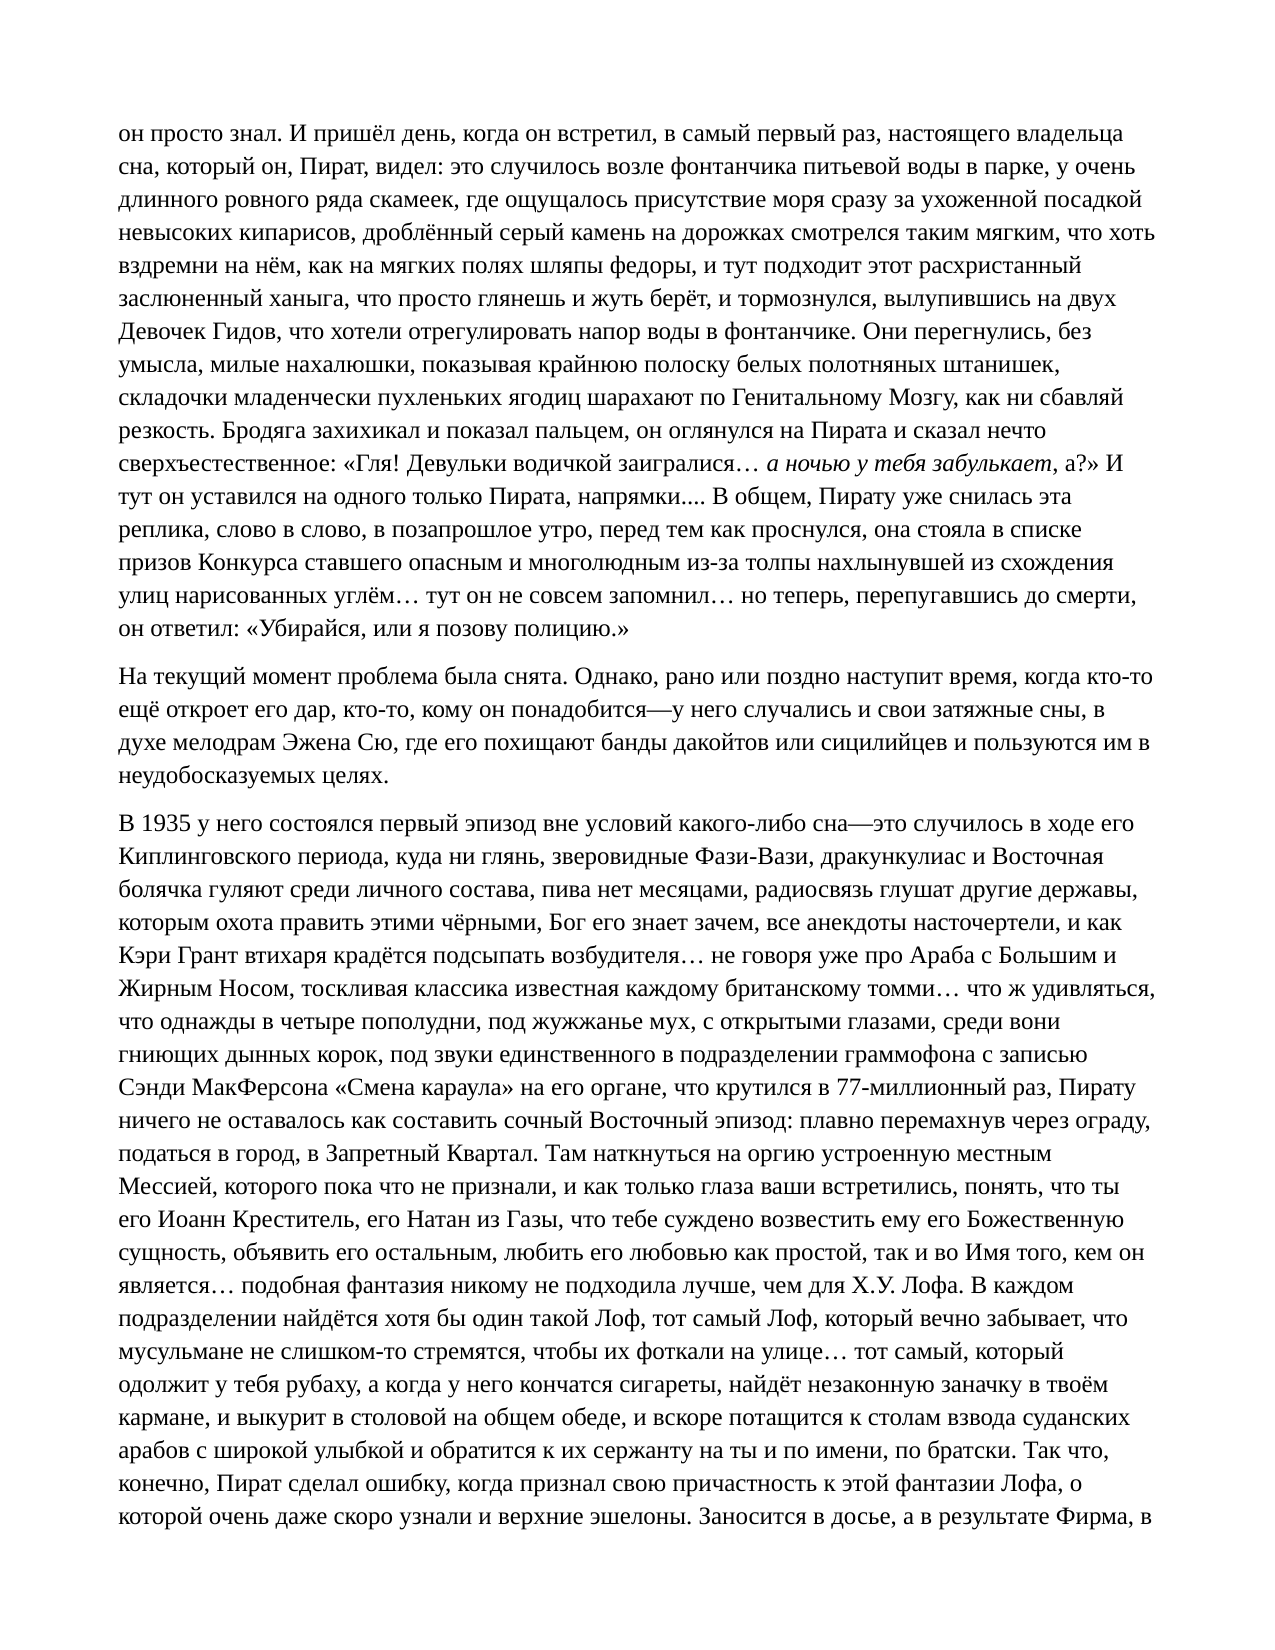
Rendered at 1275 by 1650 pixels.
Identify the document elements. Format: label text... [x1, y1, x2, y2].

text На текущий момент проблема была снята. Однако, рано или поздно наступит время, когда кто-то ещё откроет его дар, кто-то, кому он понадобится—у него случались и свои затяжные сны, в духе мелодрам Эжена Сю, где его похищают банды дакойтов или сицилийцев и пользуются им в неудобосказуемых целях. [118, 661, 1157, 789]
text В 1935 у него состоялся первый эпизод вне условий какого-либо сна—это случилось в ходе его Киплинговского периода, куда ни глянь, зверовидные Фази-Вази, дракункулиас и Восточная болячка гуляют среди личного состава, пива нет месяцами, радиосвязь глушат другие державы, которым охота править этими чёрными, Бог его знает зачем, все анекдоты насточертели, и как Кэри Грант втихаря крадётся подсыпать возбудителя… не говоря уже про Араба с Большим и Жирным Носом, тоскливая классика известная каждому британскому томми… что ж удивляться, что однажды в четыре пополудни, под жужжанье мух, с открытыми глазами, среди вони гниющих дынных корок, под звуки единственного в подразделении граммофона с записью Сэнди МакФерсона «Смена караула» на его органе, что крутился в 77-миллионный раз, Пирату ничего не оставалось как составить сочный Восточный эпизод: плавно перемахнув через ограду, податься в город, в Запретный Квартал. Там наткнуться на оргию устроенную местным Мессией, которого пока что не признали, и как только глаза ваши встретились, понять, что ты его Иоанн Креститель, его Натан из Газы, что тебе суждено возвестить ему его Божественную сущность, объявить его остальным, любить его любовью как простой, так и во Имя того, кем он является… подобная фантазия никому не подходила лучше, чем для Х.У. Лофа. В каждом подразделении найдётся хотя бы один такой Лоф, тот самый Лоф, который вечно забывает, что мусульмане не слишком-то стремятся, чтобы их фоткали на улице… тот самый, который одолжит у тебя рубаху, а когда у него кончатся сигареты, найдёт незаконную заначку в твоём кармане, и выкурит в столовой на общем обеде, и вскоре потащится к столам взвода суданских арабов с широкой улыбкой и обратится к их сержанту на ты и по имени, по братски. Так что, конечно, Пират сделал ошибку, когда признал свою причастность к этой фантазии Лофа, о которой очень даже скоро узнали и верхние эшелоны. Заносится в досье, а в результате Фирма, в [118, 808, 1157, 1530]
text он просто знал. И пришёл день, когда он встретил, в самый первый раз, настоящего владельца сна, который он, Пират, видел: это случилось возле фонтанчика питьевой воды в парке, у очень длинного ровного ряда скамеек, где ощущалось присутствие моря сразу за ухоженной посадкой невысоких кипарисов, дроблённый серый камень на дорожках смотрелся таким мягким, что хоть вздремни на нём, как на мягких полях шляпы федоры, и тут подходит этот расхристанный заслюненный ханыга, что просто глянешь и жуть берёт, и тормознулся, вылупившись на двух Девочек Гидов, что хотели отрегулировать напор воды в фонтанчике. Они перегнулись, без умысла, милые нахалюшки, показывая крайнюю полоску белых полотняных штанишек, складочки младенчески пухленьких ягодиц шарахают по Генитальному Мозгу, как ни сбавляй резкость. Бродяга захихикал и показал пальцем, он оглянулся на Пирата и сказал нечто сверхъестественное: «Гля! Девульки водичкой заигралися… а ночью у тебя забулькает, а?» И тут он уставился на одного только Пирата, напрямки.... В общем, Пирату уже снилась эта реплика, слово в слово, в позапрошлое утро, перед тем как проснулся, она стояла в списке призов Конкурса ставшего опасным и многолюдным из-за толпы нахлынувшей из схождения улиц нарисованных углём… тут он не совсем запомнил… но теперь, перепугавшись до смерти, он ответил: «Убирайся, или я позову полицию.» [118, 118, 1157, 642]
